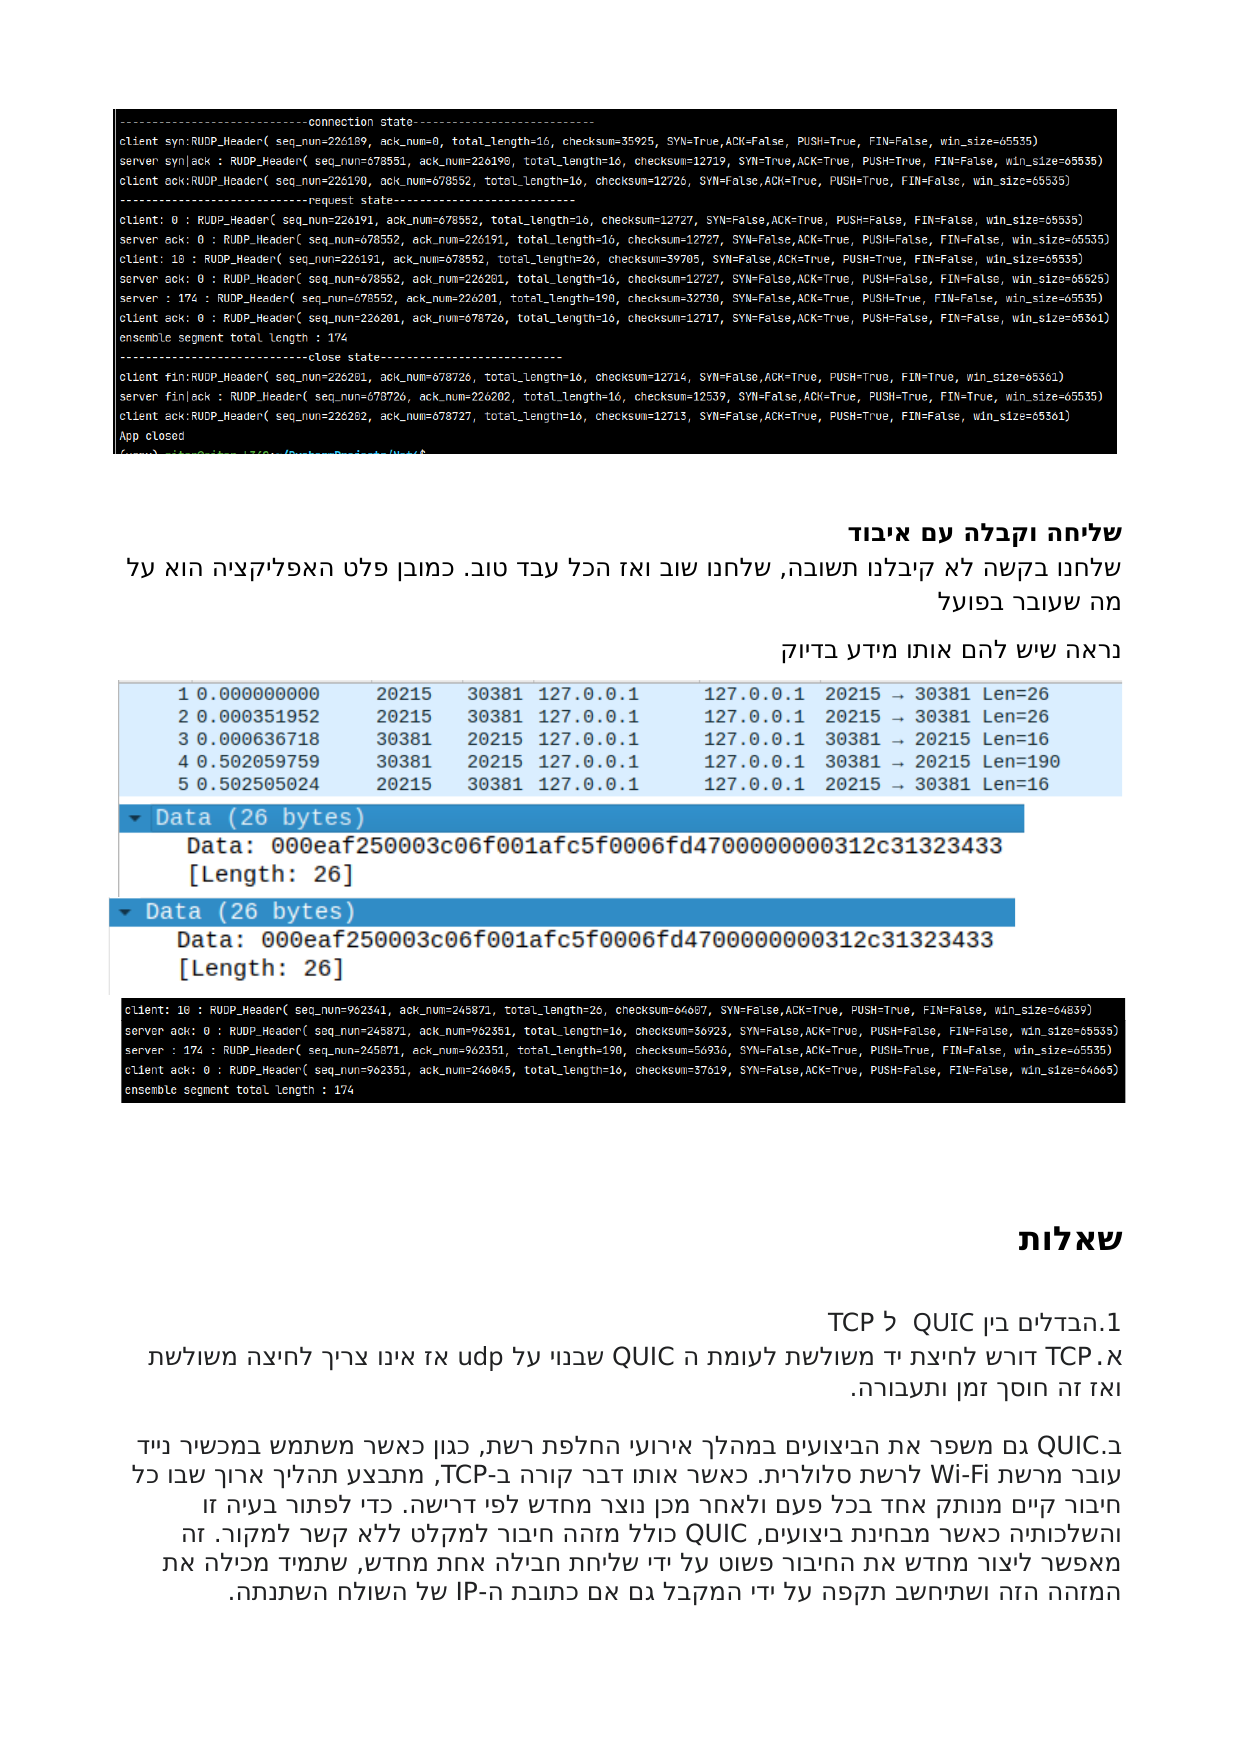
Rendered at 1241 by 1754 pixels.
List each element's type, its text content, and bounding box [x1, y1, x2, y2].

picture [113, 109, 1117, 454]
text א.TCP דורש לחיצת יד משולשת לעומת ה QUIC שבנוי על udp אז אינו צריך לחיצה משולשת ואז זה חוסך זמן ותעבורה. [118, 1339, 1122, 1402]
text 1.הבדלים בין QUIC ל TCP [118, 1304, 1122, 1339]
picture [121, 1020, 1126, 1102]
subtitle שליחה וקבלה עם איבוד [118, 518, 1122, 547]
text נראה שיש להם אותו מידע בדיוק [118, 635, 1122, 664]
subtitle שאלות [118, 1219, 1122, 1258]
picture [108, 680, 1123, 995]
text ב.QUIC גם משפר את הביצועים במהלך אירועי החלפת רשת, כגון כאשר משתמש במכשיר נייד עובר מרשת Wi-Fi לרשת סלולרית. כאשר אותו דבר קורה ב-TCP, מתבצע תהליך ארוך שבו כל חיבור קיים מנותק אחד בכל פעם ולאחר מכן נוצר מחדש לפי דרישה. כדי לפתור בעיה זו והשלכותיה כאשר מבחינת ביצועים, QUIC כולל מזהה חיבור למקלט ללא קשר למקור. זה מאפשר ליצור מחדש את החיבור פשוט על ידי שליחת חבילה אחת מחדש, שתמיד מכילה את המזהה הזה ושתיחשב תקפה על ידי המקבל גם אם כתובת ה-IP של השולח השתנתה. [118, 1431, 1122, 1606]
text שלחנו בקשה לא קיבלנו תשובה, שלחנו שוב ואז הכל עבד טוב. כמובן פלט האפליקציה הוא על מה שעובר בפועל [118, 553, 1122, 616]
